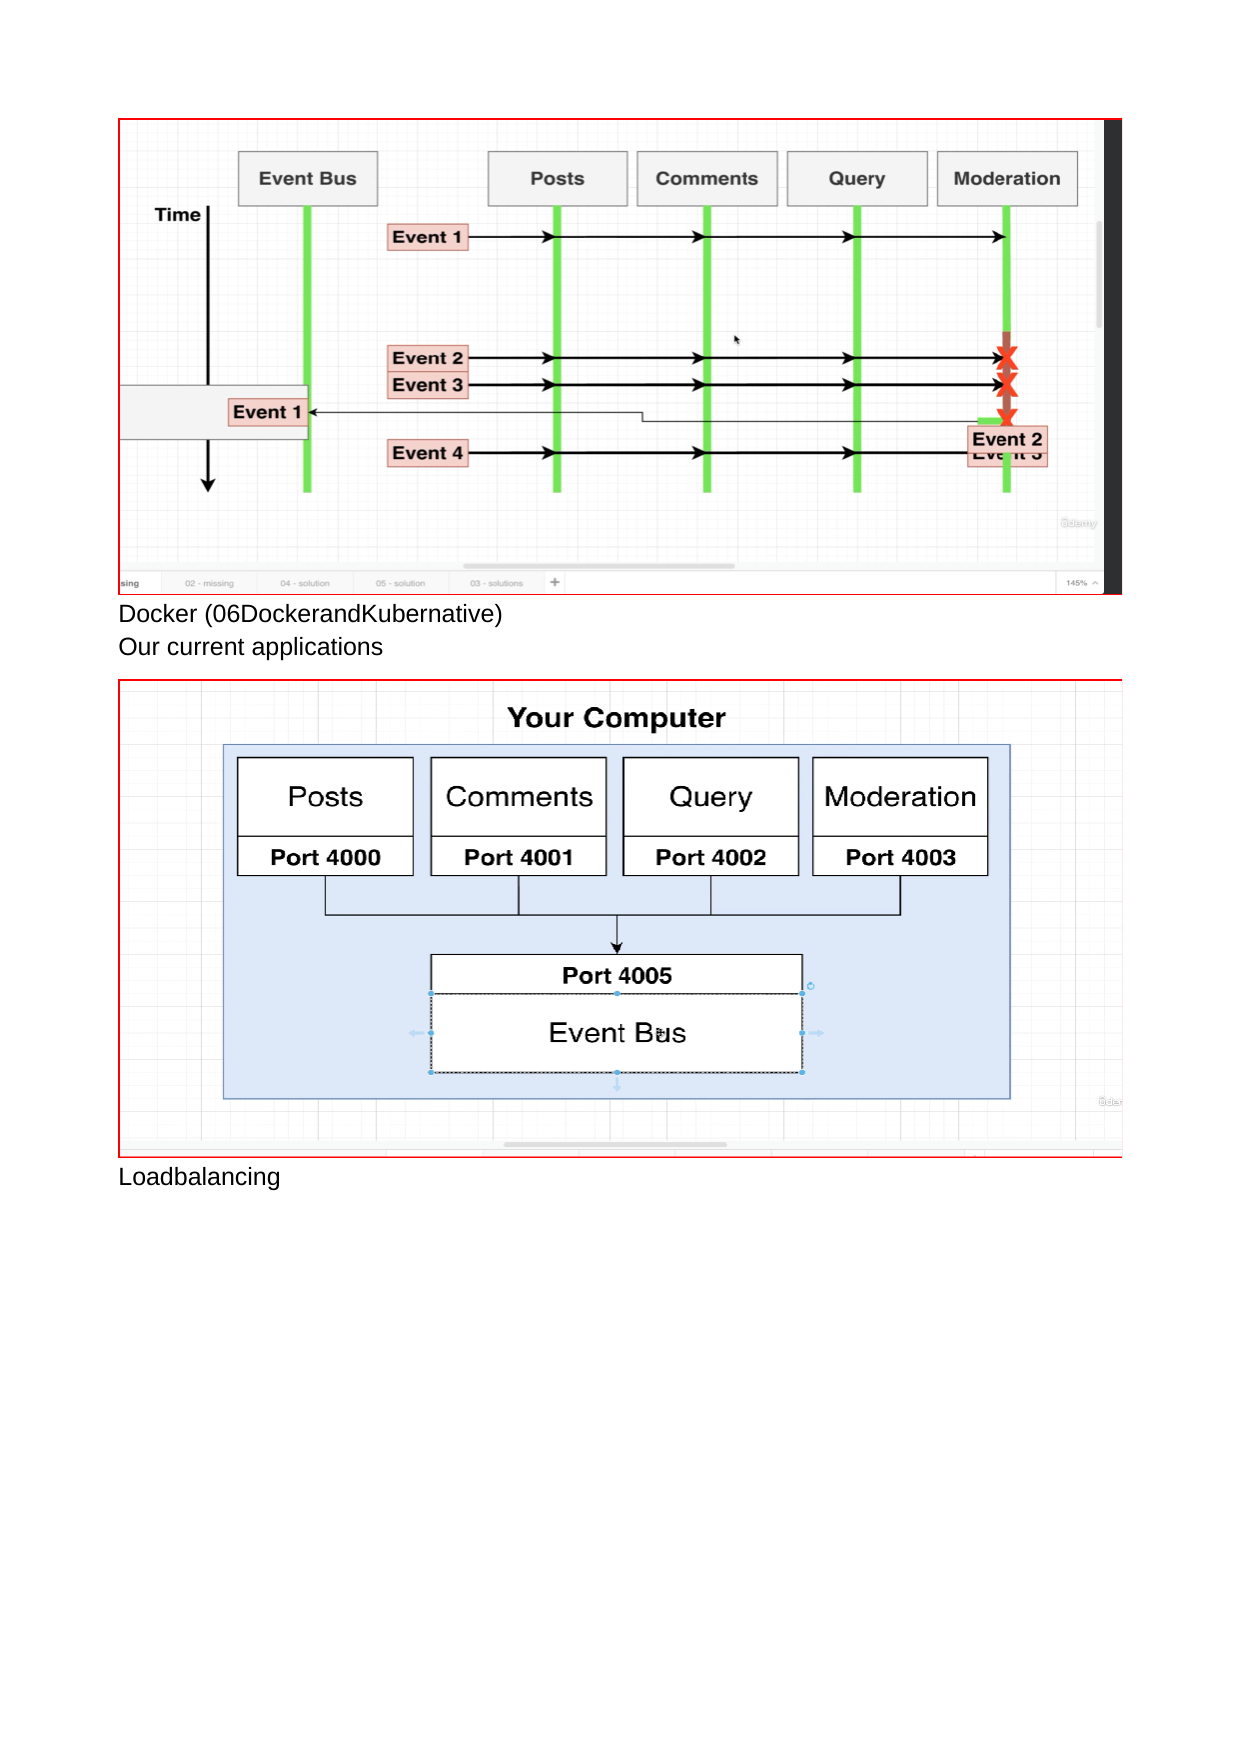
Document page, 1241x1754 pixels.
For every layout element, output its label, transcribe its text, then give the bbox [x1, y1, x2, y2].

text Docker (06DockerandKubernative) Our current applications [118, 595, 1122, 661]
text Loadbalancing [118, 1158, 1122, 1190]
picture [118, 118, 1123, 595]
picture [118, 679, 1123, 1158]
